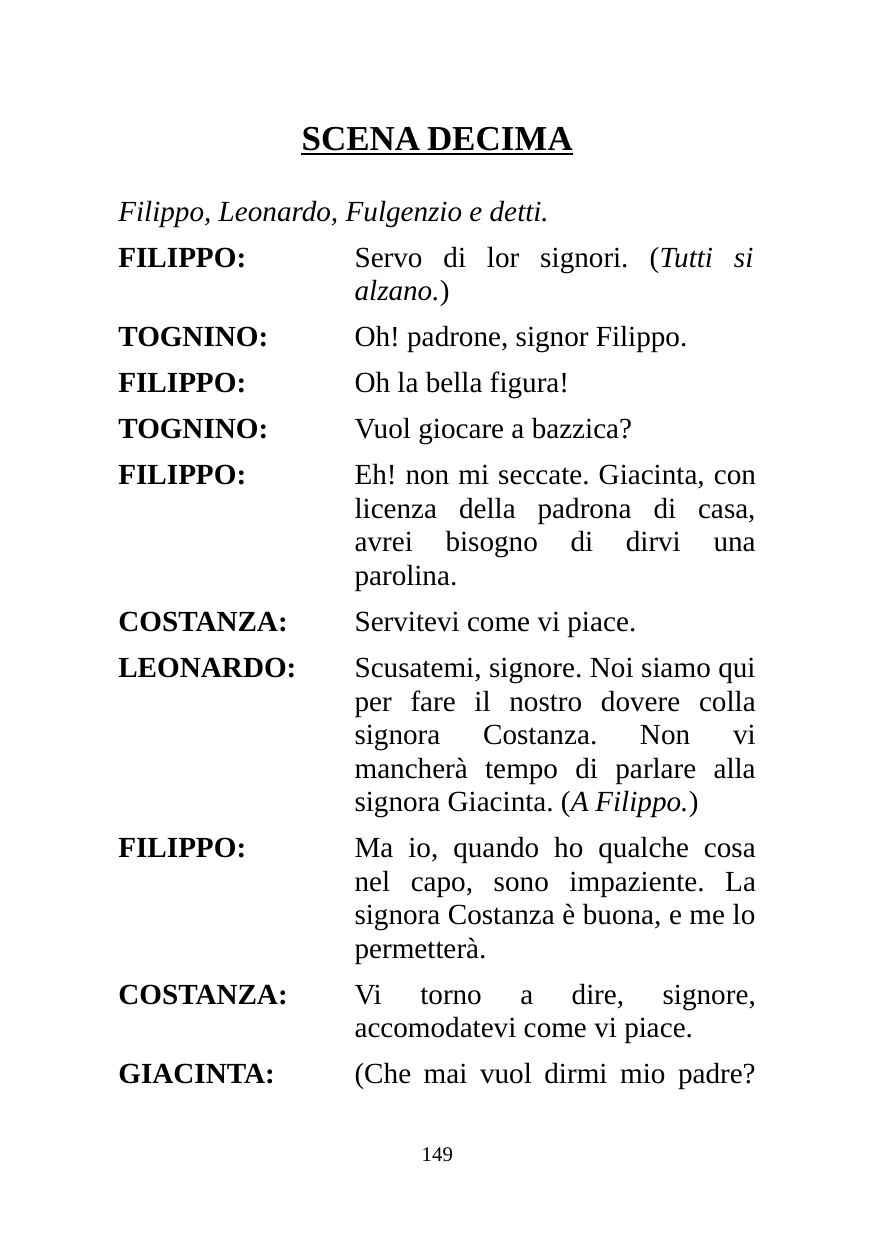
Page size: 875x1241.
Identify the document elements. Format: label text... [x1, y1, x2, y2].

text TOGNINO: Oh! padrone, signor Filippo. [118, 319, 756, 353]
subtitle SCENA DECIMA [118, 118, 756, 158]
text FILIPPO: Oh la bella figura! [118, 365, 756, 399]
text FILIPPO: Servo di lor signori. (Tutti si alzano.) [118, 240, 756, 307]
text COSTANZA: Servitevi come vi piace. [118, 604, 756, 638]
text GIACINTA: (Che mai vuol dirmi mio padre? [118, 1057, 756, 1090]
text LEONARDO: Scusatemi, signore. Noi siamo qui per fare il nostro dovere colla signora Costanza. Non vi mancherà tempo di parlare alla signora Giacinta. (A Filippo.) [118, 650, 756, 818]
text FILIPPO: Eh! non mi seccate. Giacinta, con licenza della padrona di casa, avrei bisogno di dirvi una parolina. [118, 457, 756, 592]
text FILIPPO: Ma io, quando ho qualche cosa nel capo, sono impaziente. La signora Costanza è buona, e me lo permetterà. [118, 830, 756, 964]
text COSTANZA: Vi torno a dire, signore, accomodatevi come vi piace. [118, 977, 756, 1044]
text TOGNINO: Vuol giocare a bazzica? [118, 411, 756, 445]
text Filippo, Leonardo, Fulgenzio e detti. [118, 194, 756, 227]
